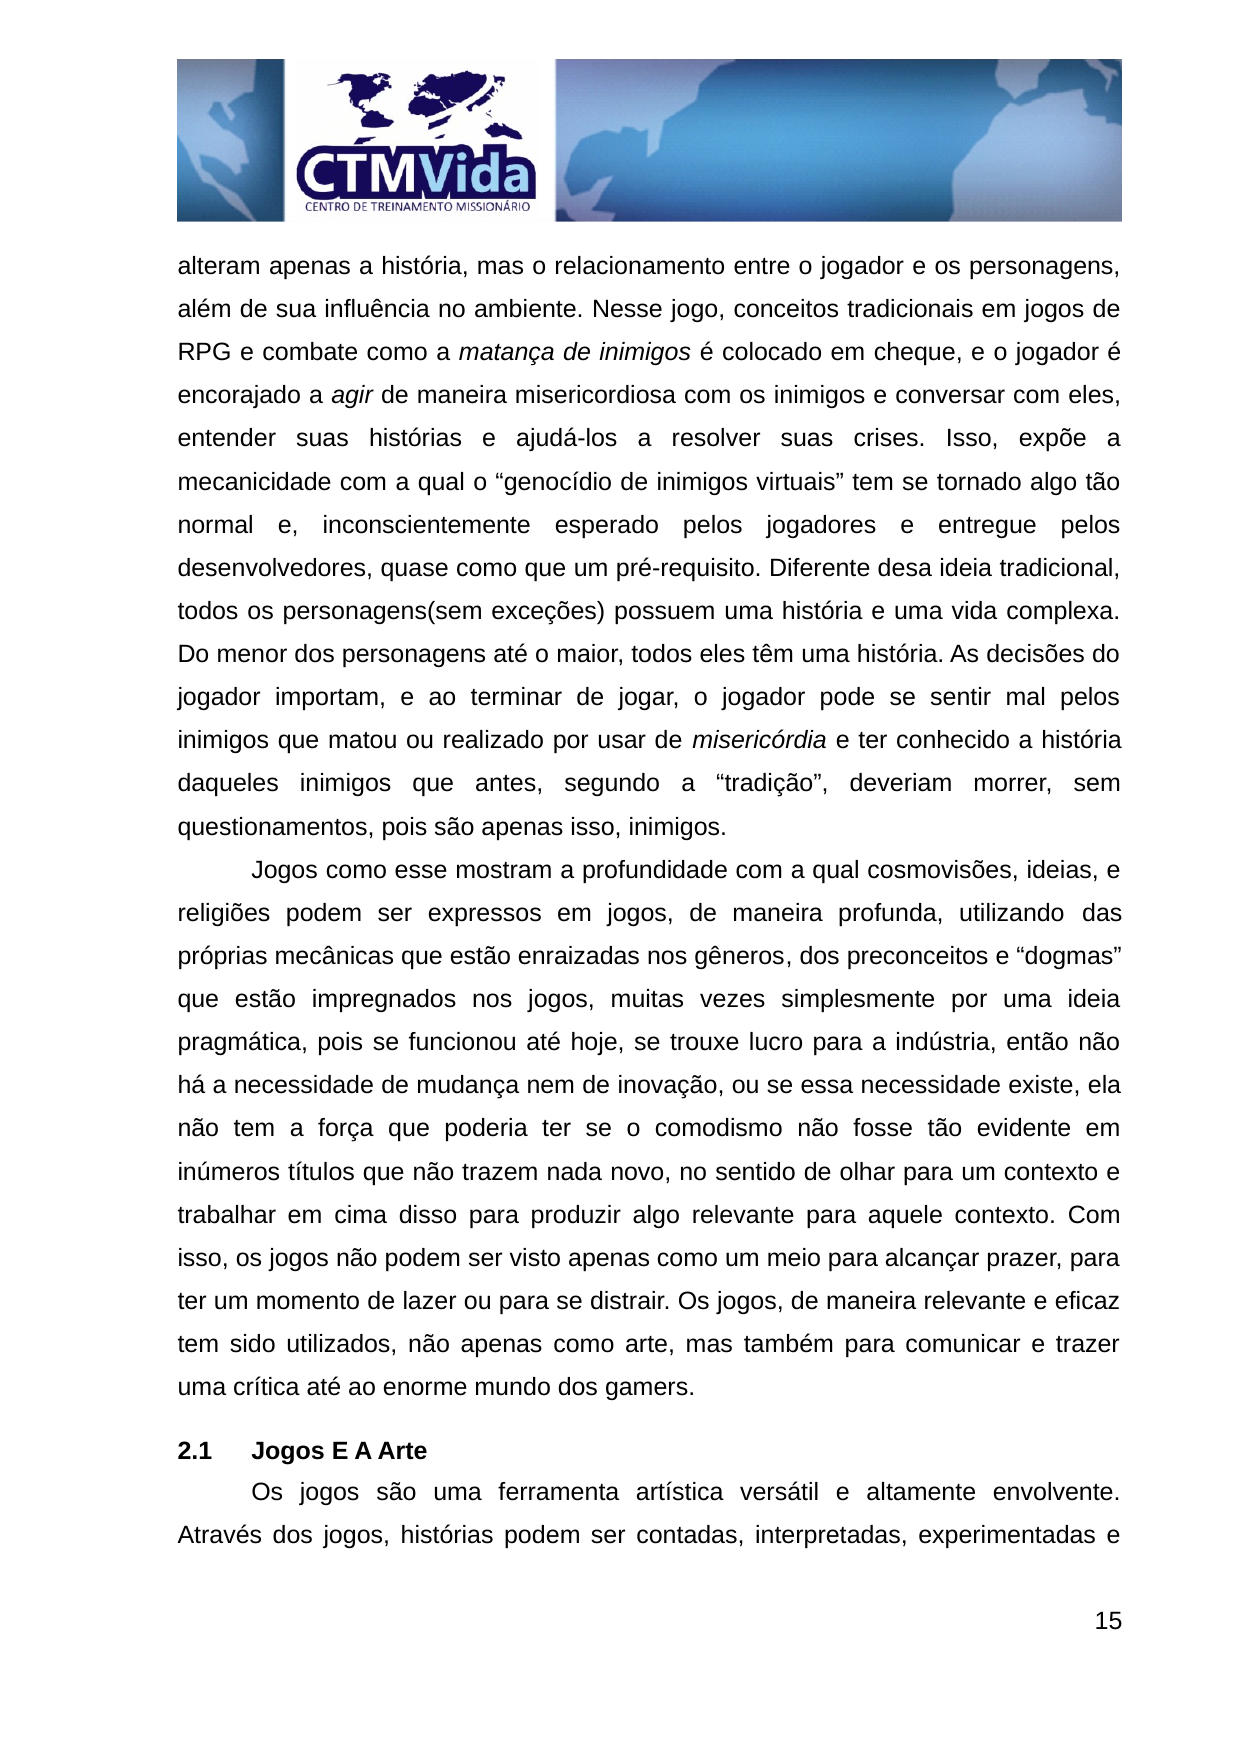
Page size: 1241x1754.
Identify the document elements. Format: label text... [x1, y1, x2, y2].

text Os jogos são uma ferramenta artística versátil e altamente envolvente. Através dos jogos, histórias podem ser contadas, interpretadas, experimentadas e [177, 1477, 1122, 1549]
text alteram apenas a história, mas o relacionamento entre o jogador e os personagens, além de sua influência no ambiente. Nesse jogo, conceitos tradicionais em jogos de RPG e combate como a matança de inimigos é colocado em cheque, e o jogador é encorajado a agir de maneira misericordiosa com os inimigos e conversar com eles, entender suas histórias e ajudá-los a resolver suas crises. Isso, expõe a mecanicidade com a qual o “genocídio de inimigos virtuais” tem se tornado algo tão normal e, inconscientemente esperado pelos jogadores e entregue pelos desenvolvedores, quase como que um pré-requisito. Diferente desa ideia tradicional, todos os personagens(sem exceções) possuem uma história e uma vida complexa. Do menor dos personagens até o maior, todos eles têm uma história. As decisões do jogador importam, e ao terminar de jogar, o jogador pode se sentir mal pelos inimigos que matou ou realizado por usar de misericórdia e ter conhecido a história daqueles inimigos que antes, segundo a “tradição”, deveriam morrer, sem questionamentos, pois são apenas isso, inimigos. [177, 251, 1122, 840]
text Jogos como esse mostram a profundidade com a qual cosmovisões, ideias, e religiões podem ser expressos em jogos, de maneira profunda, utilizando das próprias mecânicas que estão enraizadas nos gêneros, dos preconceitos e “dogmas” que estão impregnados nos jogos, muitas vezes simplesmente por uma ideia pragmática, pois se funcionou até hoje, se trouxe lucro para a indústria, então não há a necessidade de mudança nem de inovação, ou se essa necessidade existe, ela não tem a força que poderia ter se o comodismo não fosse tão evidente em inúmeros títulos que não trazem nada novo, no sentido de olhar para um contexto e trabalhar em cima disso para produzir algo relevante para aquele contexto. Com isso, os jogos não podem ser visto apenas como um meio para alcançar prazer, para ter um momento de lazer ou para se distrair. Os jogos, de maneira relevante e eficaz tem sido utilizados, não apenas como arte, mas também para comunicar e trazer uma crítica até ao enorme mundo dos gamers. [177, 855, 1122, 1401]
subtitle 2.1 Jogos e a Arte [177, 1436, 1122, 1465]
picture [177, 59, 1122, 222]
